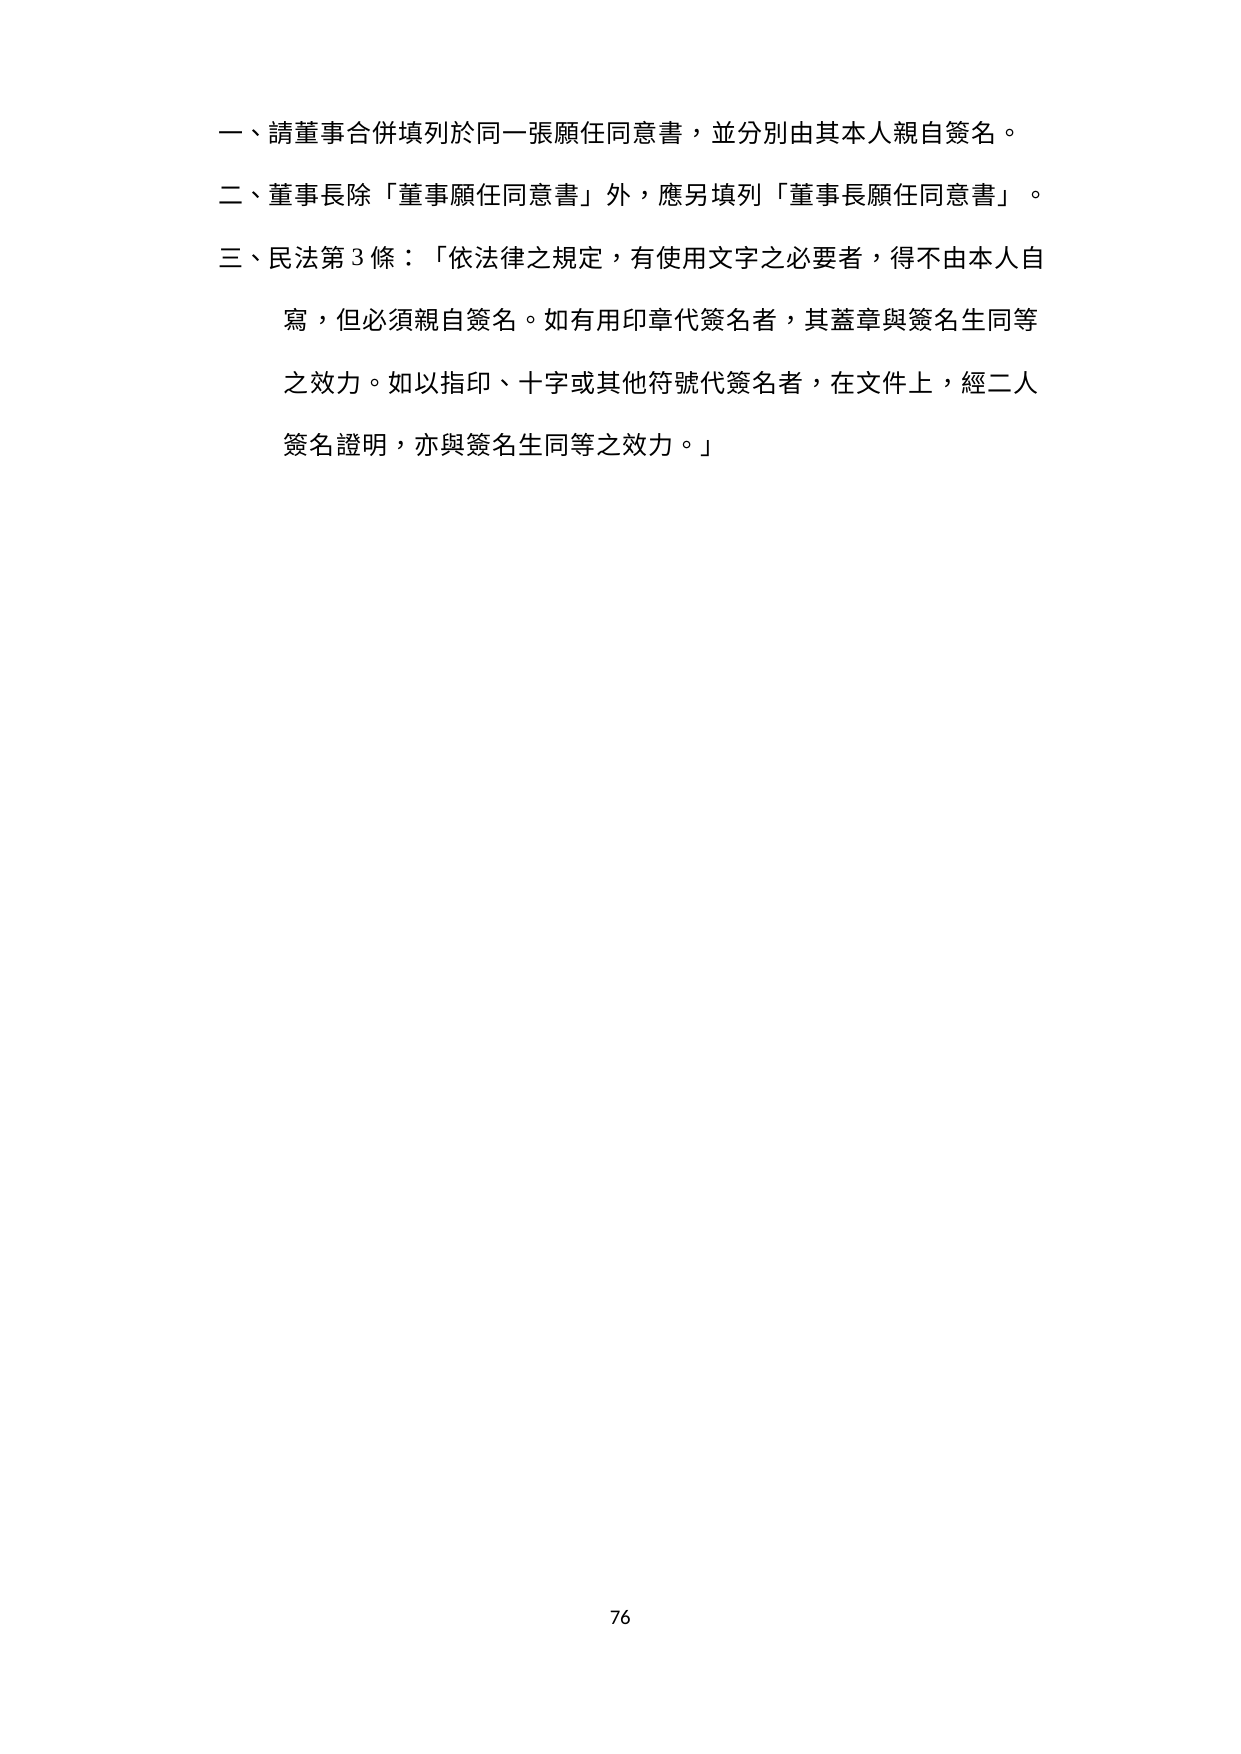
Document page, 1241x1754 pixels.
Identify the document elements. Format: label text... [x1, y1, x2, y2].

list 請董事合併填列於同一張願任同意書，並分別由其本人親自簽名。 [218, 89, 1044, 152]
list 董事長除「董事願任同意書」外，應另填列「董事長願任同意書」。 [218, 152, 1059, 214]
list 民法第3條：「依法律之規定，有使用文字之必要者，得不由本人自寫，但必須親自簽名。如有用印章代簽名者，其蓋章與簽名生同等之效力。如以指印、十字或其他符號代簽名者，在文件上，經二人簽名證明，亦與簽名生同等之效力。」 [218, 214, 1059, 464]
